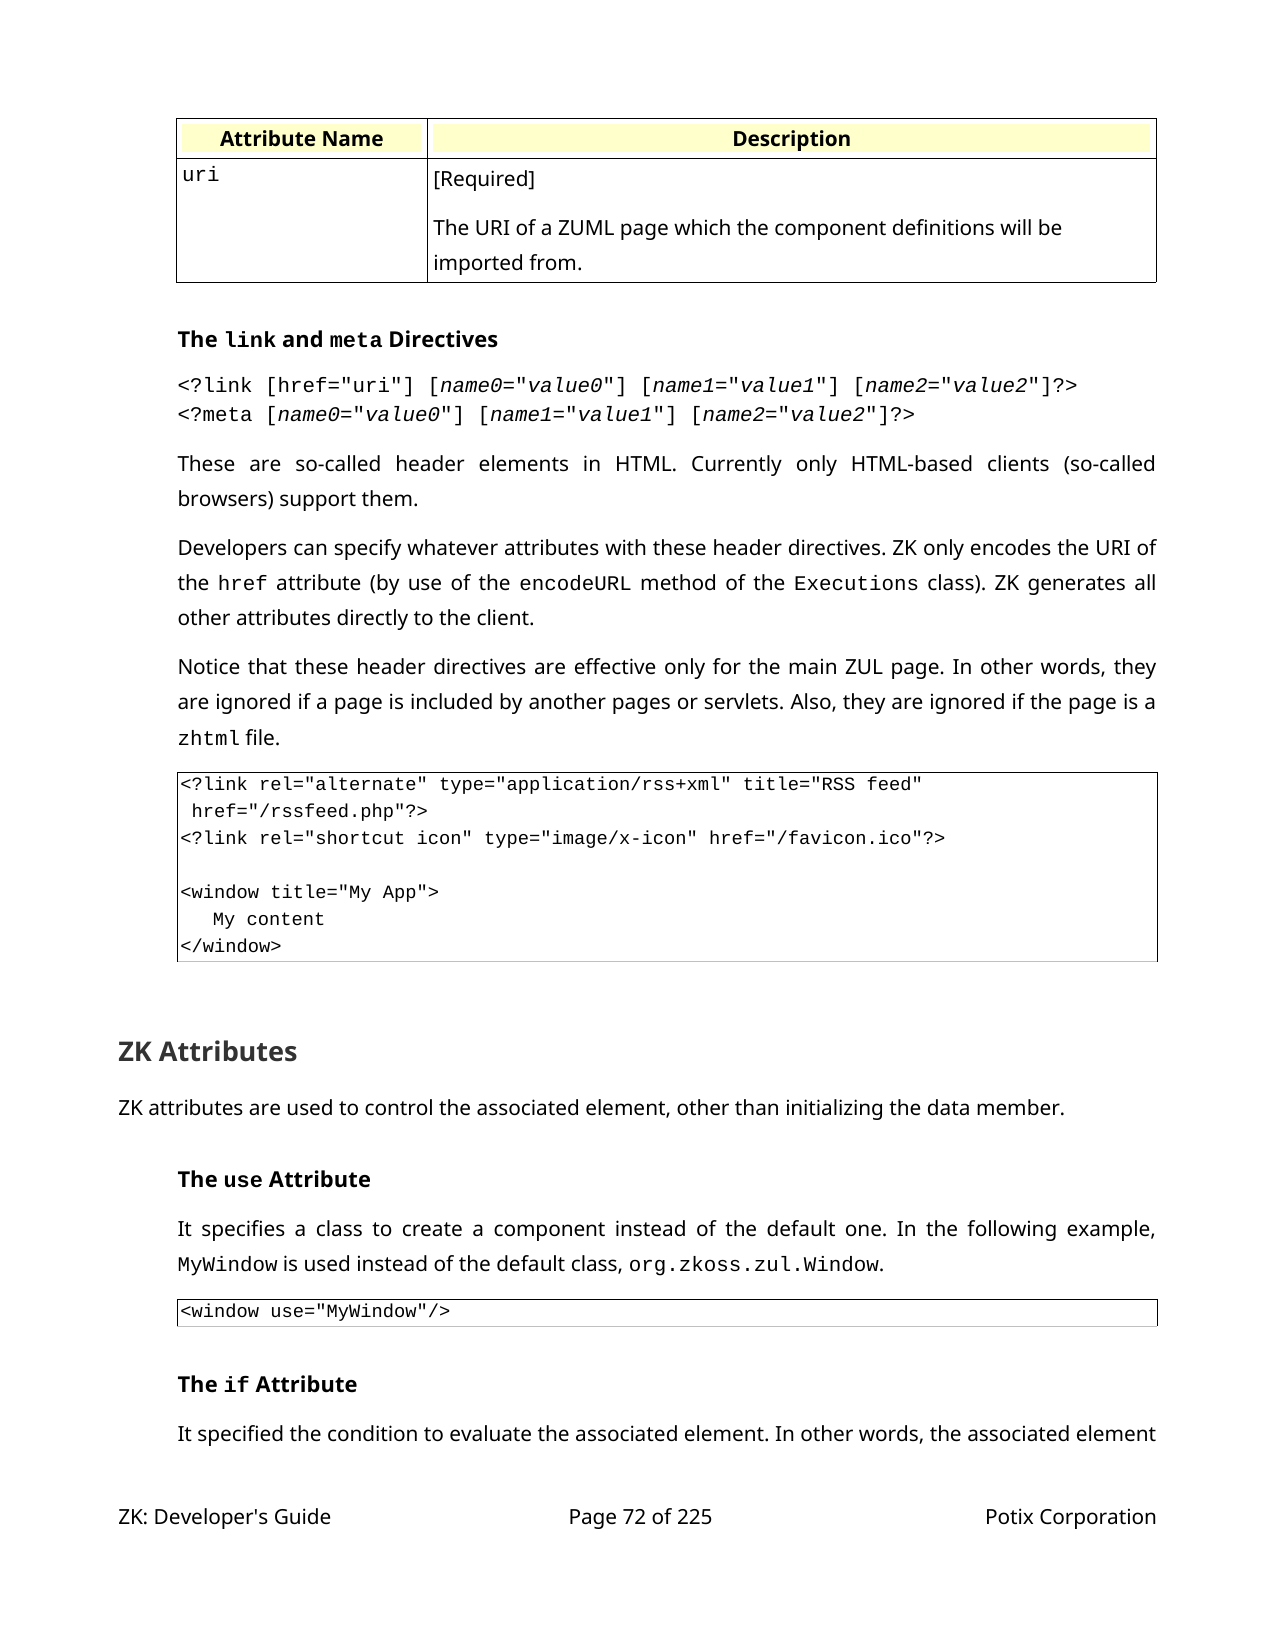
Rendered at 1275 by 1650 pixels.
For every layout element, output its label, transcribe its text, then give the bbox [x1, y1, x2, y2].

subtitle ZK Attributes [118, 1032, 1157, 1069]
table_header Attribute Name [177, 119, 427, 158]
subtitle The use Attribute [177, 1164, 1157, 1194]
text <window title="My App"> [178, 880, 1157, 904]
text It specified the condition to evaluate the associated element. In other words, the associated element [177, 1419, 1157, 1447]
text It specifies a class to create a component instead of the default one. In the following example, MyWindow is used instead of the default class, org.zkoss.zul.Window. [177, 1214, 1157, 1278]
text Notice that these header directives are effective only for the main ZUL page. In other words, they are ignored if a page is included by another pages or servlets. Also, they are ignored if the page is a zhtml file. [177, 652, 1157, 751]
table_header Description [428, 119, 1156, 158]
subtitle The link and meta Directives [177, 324, 1157, 354]
text ZK attributes are used to control the associated element, other than initializing the data member. [118, 1093, 1157, 1121]
table_cell uri [177, 159, 427, 282]
text <?link [href="uri"] [name0="value0"] [name1="value1"] [name2="value2"]?> <?meta [name0="value0"] [name1="value1"] [name2="value2"]?> [177, 375, 1157, 428]
text href="/rssfeed.php"?> <?link rel="shortcut icon" type="image/x-icon" href="/favicon.ico"?> [178, 799, 1157, 850]
text My content [178, 907, 1157, 931]
text <?link rel="alternate" type="application/rss+xml" title="RSS feed" [178, 773, 1157, 796]
subtitle The if Attribute [177, 1368, 1157, 1399]
table_cell [Required] The URI of a ZUML page which the component definitions will be imported from. [428, 159, 1156, 282]
text <window use="MyWindow"/> [178, 1300, 1157, 1326]
text </window> [178, 934, 1157, 961]
text Developers can specify whatever attributes with these header directives. ZK only encodes the URI of the href attribute (by use of the encodeURL method of the Executions class). ZK generates all other attributes directly to the client. [177, 533, 1157, 632]
text These are so-called header elements in HTML. Currently only HTML-based clients (so-called browsers) support them. [177, 449, 1157, 512]
